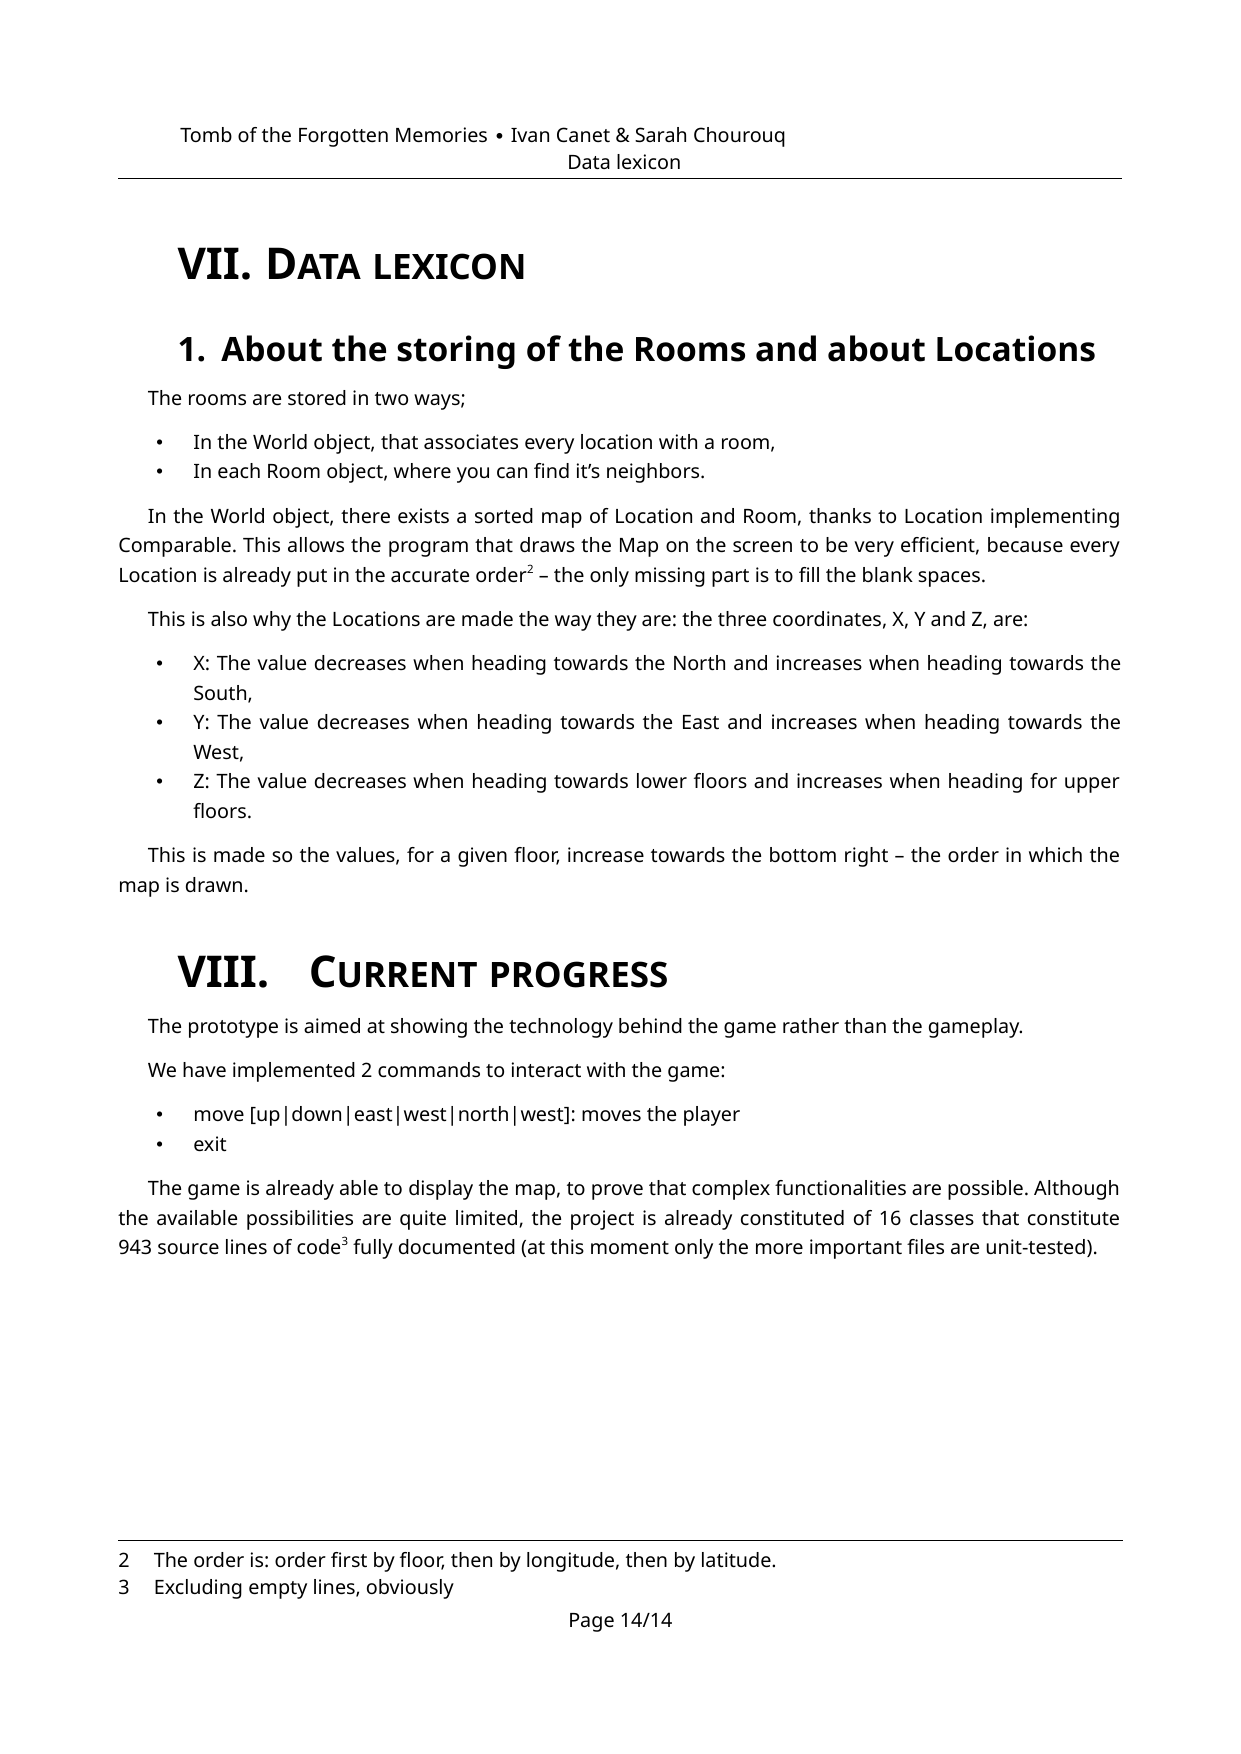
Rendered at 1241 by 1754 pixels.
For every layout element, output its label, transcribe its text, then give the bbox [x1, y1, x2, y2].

subtitle About the storing of the Rooms and about Locations [177, 326, 1122, 372]
list In the World object, that associates every location with a room, [156, 428, 1122, 455]
list Y: The value decreases when heading towards the East and increases when heading towards the West, [156, 709, 1122, 765]
text The rooms are stored in two ways; [118, 384, 1122, 411]
text This is also why the Locations are made the way they are: the three coordinates, X, Y and Z, are: [118, 605, 1122, 632]
subtitle Data lexicon [177, 233, 1122, 292]
list X: The value decreases when heading towards the North and increases when heading towards the South, [156, 649, 1122, 706]
text The game is already able to display the map, to prove that complex functionalities are possible. Although the available possibilities are quite limited, the project is already constituted of 16 classes that constitute 943 source lines of code fully documented (at this moment only the more important files are unit-tested). [118, 1174, 1122, 1261]
list Z: The value decreases when heading towards lower floors and increases when heading for upper floors. [156, 768, 1122, 824]
text The order is: order first by floor, then by longitude, then by latitude. [118, 1546, 1122, 1573]
list move [up|down|east|west|north|west]: moves the player [156, 1101, 1122, 1128]
subtitle Current progress [177, 940, 1122, 1000]
text The prototype is aimed at showing the technology behind the game rather than the gameplay. [118, 1012, 1122, 1039]
text Excluding empty lines, obviously [118, 1573, 1122, 1600]
text This is made so the values, for a given floor, increase towards the bottom right – the order in which the map is drawn. [118, 842, 1122, 898]
list exit [156, 1130, 1122, 1157]
text We have implemented 2 commands to interact with the game: [118, 1057, 1122, 1083]
list In each Room object, where you can find it’s neighbors. [156, 458, 1122, 485]
text In the World object, there exists a sorted map of Location and Room, thanks to Location implementing Comparable. This allows the program that draws the Map on the screen to be very efficient, because every Location is already put in the accurate order – the only missing part is to fill the blank spaces. [118, 502, 1122, 588]
